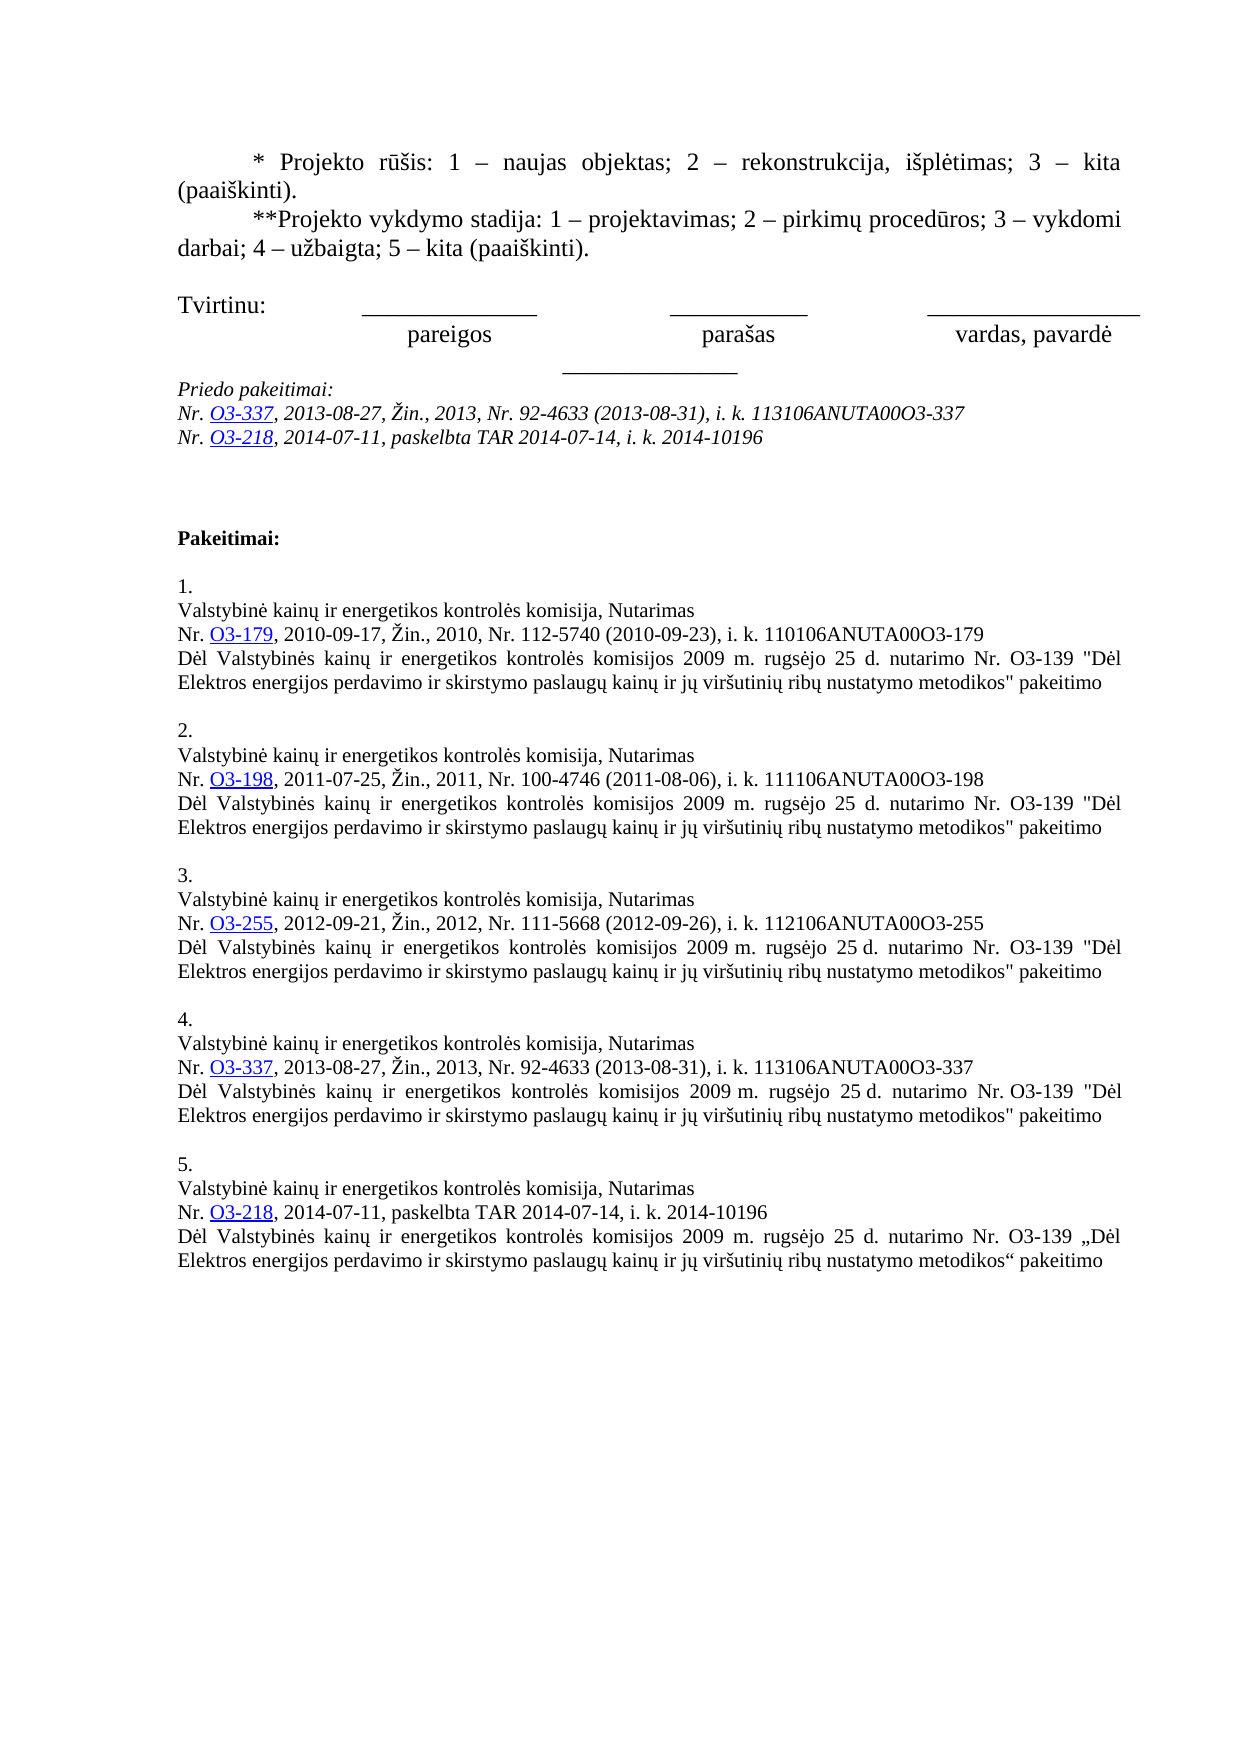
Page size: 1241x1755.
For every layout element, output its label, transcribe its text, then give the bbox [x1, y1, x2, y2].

text **Projekto vykdymo stadija: 1 – projektavimas; 2 – pirkimų procedūros; 3 – vykdomi darbai; 4 – užbaigta; 5 – kita (paaiškinti). [177, 204, 1122, 262]
table_header ___________ parašas [591, 291, 886, 348]
table_header ______________ pareigos [308, 291, 591, 348]
text 5. [177, 1152, 1122, 1176]
text Dėl Valstybinės kainų ir energetikos kontrolės komisijos 2009 m. rugsėjo 25 d. nutarimo Nr. O3-139 „Dėl Elektros energijos perdavimo ir skirstymo paslaugų kainų ir jų viršutinių ribų nustatymo metodikos“ pakeitimo [177, 1224, 1122, 1272]
text Dėl Valstybinės kainų ir energetikos kontrolės komisijos 2009 m. rugsėjo 25 d. nutarimo Nr. O3-139 "Dėl Elektros energijos perdavimo ir skirstymo paslaugų kainų ir jų viršutinių ribų nustatymo metodikos" pakeitimo [177, 935, 1122, 983]
text 3. [177, 863, 1122, 887]
text * Projekto rūšis: 1 – naujas objektas; 2 – rekonstrukcija, išplėtimas; 3 – kita (paaiškinti). [177, 147, 1122, 204]
text Valstybinė kainų ir energetikos kontrolės komisija, Nutarimas [177, 598, 1122, 622]
text ______________ [177, 348, 1122, 377]
text Dėl Valstybinės kainų ir energetikos kontrolės komisijos 2009 m. rugsėjo 25 d. nutarimo Nr. O3-139 "Dėl Elektros energijos perdavimo ir skirstymo paslaugų kainų ir jų viršutinių ribų nustatymo metodikos" pakeitimo [177, 1079, 1122, 1127]
text Nr. O3-255, 2012-09-21, Žin., 2012, Nr. 111-5668 (2012-09-26), i. k. 112106ANUTA00O3-255 [177, 911, 1122, 935]
table_header _________________ vardas, pavardė [886, 291, 1181, 348]
text Nr. O3-198, 2011-07-25, Žin., 2011, Nr. 100-4746 (2011-08-06), i. k. 111106ANUTA00O3-198 [177, 767, 1122, 791]
text Valstybinė kainų ir energetikos kontrolės komisija, Nutarimas [177, 1031, 1122, 1055]
text Dėl Valstybinės kainų ir energetikos kontrolės komisijos 2009 m. rugsėjo 25 d. nutarimo Nr. O3-139 "Dėl Elektros energijos perdavimo ir skirstymo paslaugų kainų ir jų viršutinių ribų nustatymo metodikos" pakeitimo [177, 646, 1122, 694]
text Nr. O3-337, 2013-08-27, Žin., 2013, Nr. 92-4633 (2013-08-31), i. k. 113106ANUTA00O3-337 [177, 401, 1122, 425]
text Valstybinė kainų ir energetikos kontrolės komisija, Nutarimas [177, 1176, 1122, 1200]
text Nr. O3-337, 2013-08-27, Žin., 2013, Nr. 92-4633 (2013-08-31), i. k. 113106ANUTA00O3-337 [177, 1055, 1122, 1079]
text Valstybinė kainų ir energetikos kontrolės komisija, Nutarimas [177, 887, 1122, 911]
text Pakeitimai: [177, 526, 1122, 550]
text Nr. O3-179, 2010-09-17, Žin., 2010, Nr. 112-5740 (2010-09-23), i. k. 110106ANUTA00O3-179 [177, 622, 1122, 646]
text Dėl Valstybinės kainų ir energetikos kontrolės komisijos 2009 m. rugsėjo 25 d. nutarimo Nr. O3-139 "Dėl Elektros energijos perdavimo ir skirstymo paslaugų kainų ir jų viršutinių ribų nustatymo metodikos" pakeitimo [177, 791, 1122, 839]
text 1. [177, 574, 1122, 598]
text Nr. O3-218, 2014-07-11, paskelbta TAR 2014-07-14, i. k. 2014-10196 [177, 425, 1122, 449]
text Valstybinė kainų ir energetikos kontrolės komisija, Nutarimas [177, 742, 1122, 767]
text 2. [177, 718, 1122, 742]
table_header Tvirtinu: [177, 291, 308, 348]
text 4. [177, 1007, 1122, 1031]
text Priedo pakeitimai: [177, 377, 1122, 401]
text Nr. O3-218, 2014-07-11, paskelbta TAR 2014-07-14, i. k. 2014-10196 [177, 1200, 1122, 1224]
